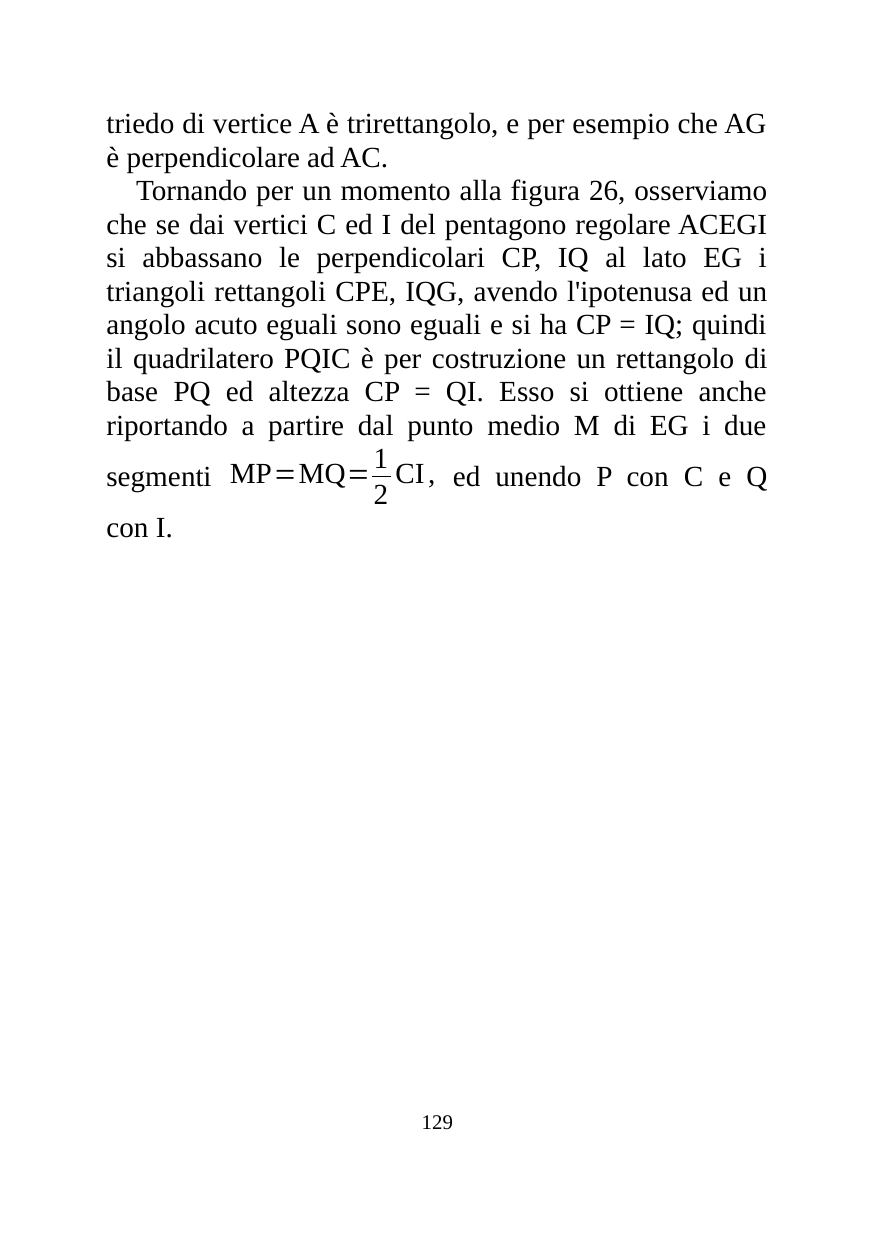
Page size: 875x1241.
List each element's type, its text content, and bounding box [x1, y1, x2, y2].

text Tornando per un momento alla figura 26, osserviamo che se dai vertici C ed I del pentagono regolare ACEGI si abbassano le perpendicolari CP, IQ al lato EG i triangoli rettangoli CPE, IQG, avendo l'ipotenusa ed un angolo acuto eguali sono eguali e si ha CP = IQ; quindi il quadrilatero PQIC è per costruzione un rettangolo di base PQ ed altezza CP = QI. Esso si ottiene anche riportando a partire dal punto medio M di EG i due segmentied unendo P con C e Q con I. [106, 173, 768, 544]
text triedo di vertice A è trirettangolo, e per esempio che AG è perpendicolare ad AC. [106, 106, 768, 173]
